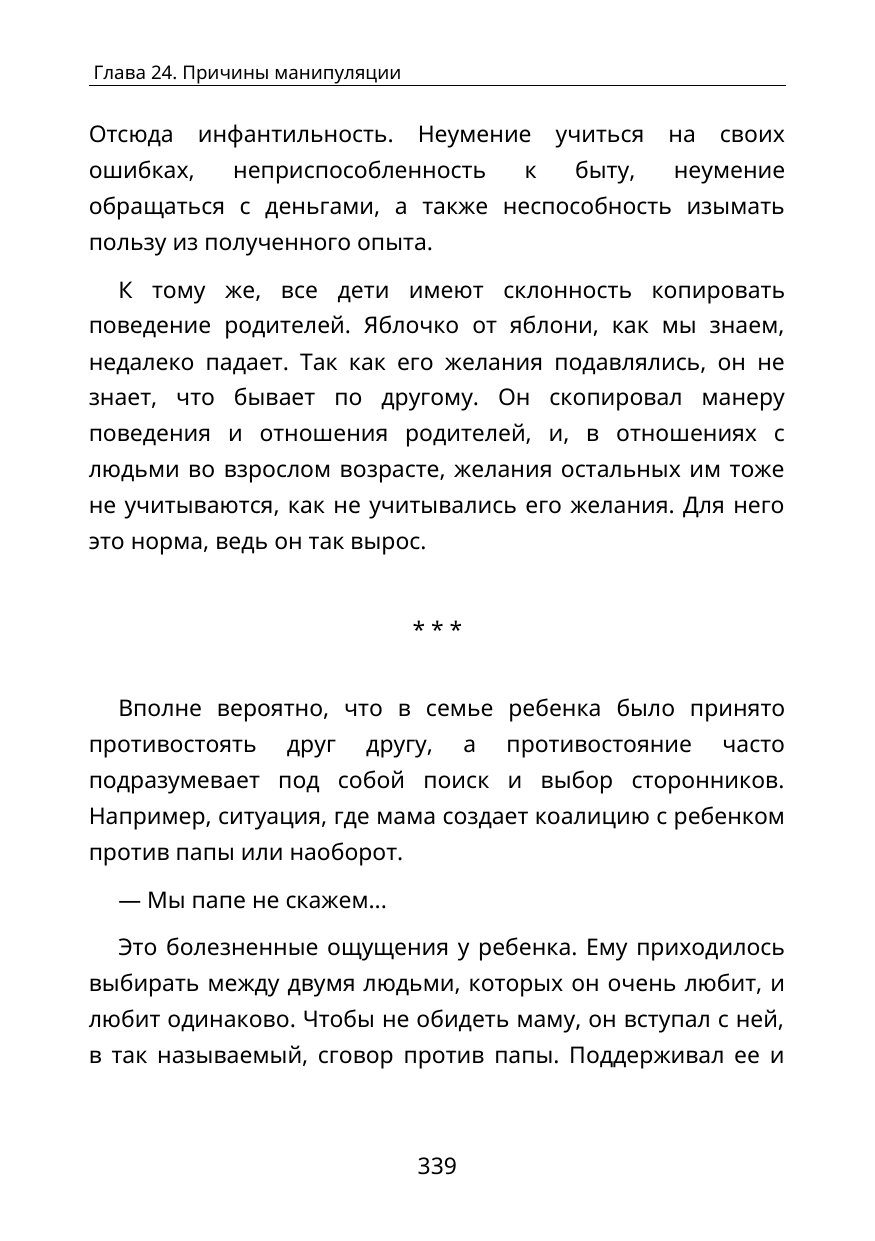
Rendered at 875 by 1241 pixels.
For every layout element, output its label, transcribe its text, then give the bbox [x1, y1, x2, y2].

text Вполне вероятно, что в семье ребенка было принято противостоять друг другу, а противостояние часто подразумевает под собой поиск и выбор сторонников. Например, ситуация, где мама создает коалицию с ребенком против папы или наоборот. [88, 692, 786, 867]
text — Мы папе не скажем... [88, 883, 786, 915]
text К тому же, все дети имеют склонность копировать поведение родителей. Яблочко от яблони, как мы знаем, недалеко падает. Так как его желания подавлялись, он не знает, что бывает по другому. Он скопировал манеру поведения и отношения родителей, и, в отношениях с людьми во взрослом возрасте, желания остальных им тоже не учитываются, как не учитывались его желания. Для него это норма, ведь он так вырос. [88, 273, 786, 556]
subtitle * * * [88, 614, 786, 646]
text Отсюда инфантильность. Неумение учиться на своих ошибках, неприспособленность к быту, неумение обращаться с деньгами, а также неспособность изымать пользу из полученного опыта. [88, 118, 786, 257]
text Это болезненные ощущения у ребенка. Ему приходилось выбирать между двумя людьми, которых он очень любит, и любит одинаково. Чтобы не обидеть маму, он вступал с ней, в так называемый, сговор против папы. Поддерживал ее и [88, 931, 786, 1070]
